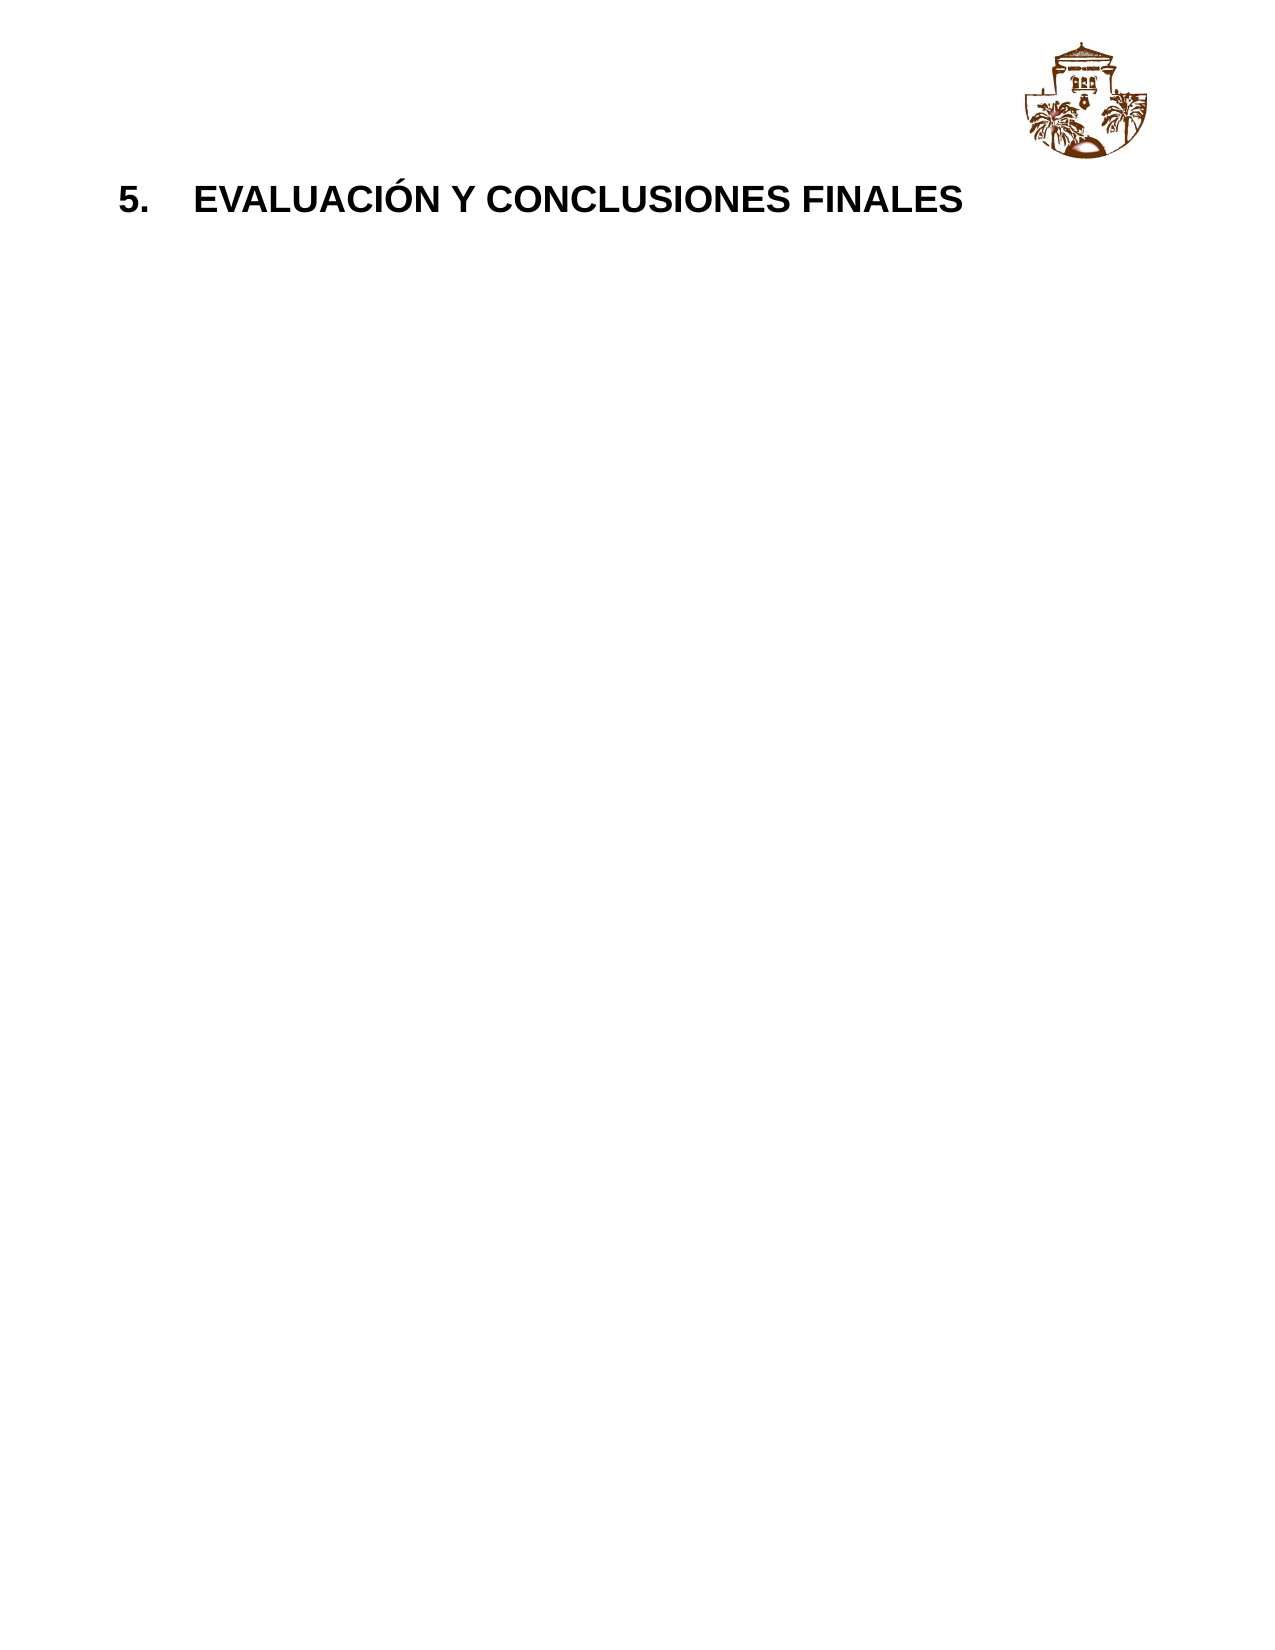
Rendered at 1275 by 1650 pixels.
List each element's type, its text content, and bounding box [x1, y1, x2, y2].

subtitle EVALUACIÓN Y CONCLUSIONES FINALES [118, 176, 1157, 220]
picture [1014, 30, 1158, 175]
